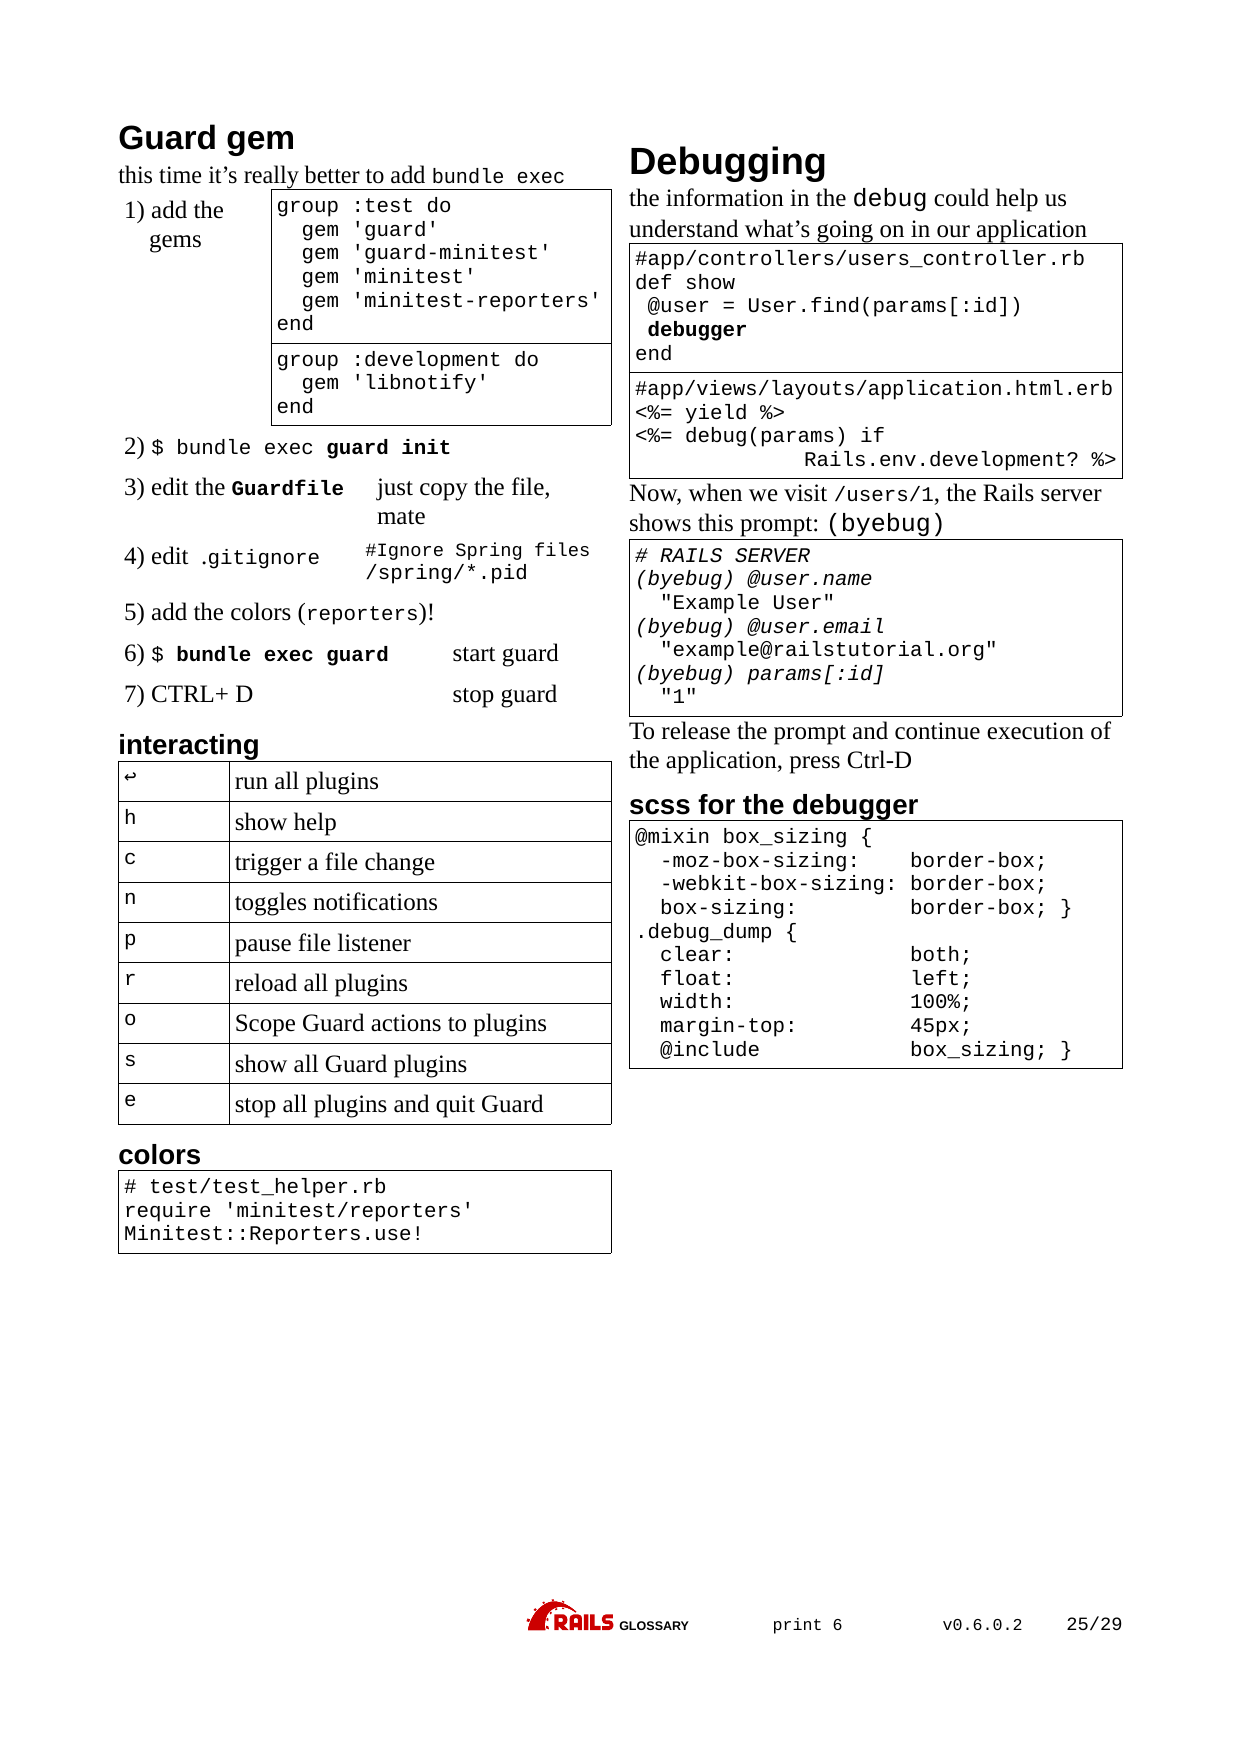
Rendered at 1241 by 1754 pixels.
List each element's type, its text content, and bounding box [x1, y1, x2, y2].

table_cell 5) add the colors (reporters)! [118, 592, 447, 633]
table_cell show help [230, 802, 611, 841]
table_cell stop all plugins and quit Guard [230, 1084, 611, 1123]
table_cell start guard [447, 633, 611, 674]
subtitle Debugging [629, 139, 1122, 183]
subtitle scss for the debugger [629, 788, 1122, 820]
table_cell group :development do gem 'libnotify' end [272, 344, 611, 425]
table_cell pause file listener [230, 923, 611, 962]
table_cell 3) edit the Guardfile [118, 466, 371, 535]
table_header 1) add the gems [118, 189, 271, 343]
table_cell trigger a file change [230, 842, 611, 882]
table_cell toggles notifications [230, 883, 611, 922]
table_cell e [119, 1084, 229, 1123]
table_cell just copy the file, mate [371, 466, 611, 535]
text the information in the debug could help us understand what’s going on in our application [629, 183, 1122, 242]
table_cell o [119, 1004, 229, 1043]
table_cell stop guard [447, 674, 611, 714]
table_cell 2) $ bundle exec guard init [118, 425, 611, 466]
subtitle colors [118, 1138, 611, 1170]
table_header ↩ [119, 762, 229, 801]
table_cell [118, 343, 271, 425]
table_cell #app/views/layouts/application.html.erb <%= yield %> <%= debug(params) if Rails.env.development? %> [630, 373, 1122, 478]
table_header @mixin box_sizing { -moz-box-sizing: border-box; -webkit-box-sizing: border-box; box-sizing: border-box; } .debug_dump { clear: both; float: left; width: 100%; margin-top: 45px; @include box_sizing; } [630, 821, 1122, 1068]
text this time it’s really better to add bundle exec [118, 160, 611, 189]
table_cell #Ignore Spring files /spring/*.pid [360, 535, 611, 592]
table_cell 7) CTRL+ D [118, 674, 447, 714]
table_cell s [119, 1044, 229, 1083]
subtitle Guard gem [118, 118, 611, 157]
table_cell n [119, 883, 229, 922]
table_header # RAILS SERVER (byebug) @user.name "Example User" (byebug) @user.email "example@railstutorial.org" (byebug) params[:id] "1" [630, 540, 1122, 716]
table_cell p [119, 923, 229, 962]
text Now, when we visit /users/1, the Rails server shows this prompt: (byebug) [629, 479, 1122, 539]
table_cell r [119, 963, 229, 1002]
subtitle interacting [118, 729, 611, 761]
table_cell 6) $ bundle exec guard [118, 633, 447, 674]
table_cell 4) edit .gitignore [118, 535, 359, 592]
table_cell h [119, 802, 229, 841]
table_cell Scope Guard actions to plugins [230, 1004, 611, 1043]
table_cell show all Guard plugins [230, 1044, 611, 1083]
table_header run all plugins [230, 762, 611, 801]
table_header #app/controllers/users_controller.rb def show @user = User.find(params[:id]) debugger end [630, 244, 1122, 372]
table_header # test/test_helper.rb require 'minitest/reporters' Minitest::Reporters.use! [119, 1171, 611, 1253]
table_cell c [119, 842, 229, 882]
table_cell reload all plugins [230, 963, 611, 1002]
table_cell [447, 592, 611, 633]
text To release the prompt and continue execution of the application, press Ctrl-D [629, 717, 1122, 773]
table_header group :test do gem 'guard' gem 'guard-minitest' gem 'minitest' gem 'minitest-reporters' end [272, 190, 611, 343]
